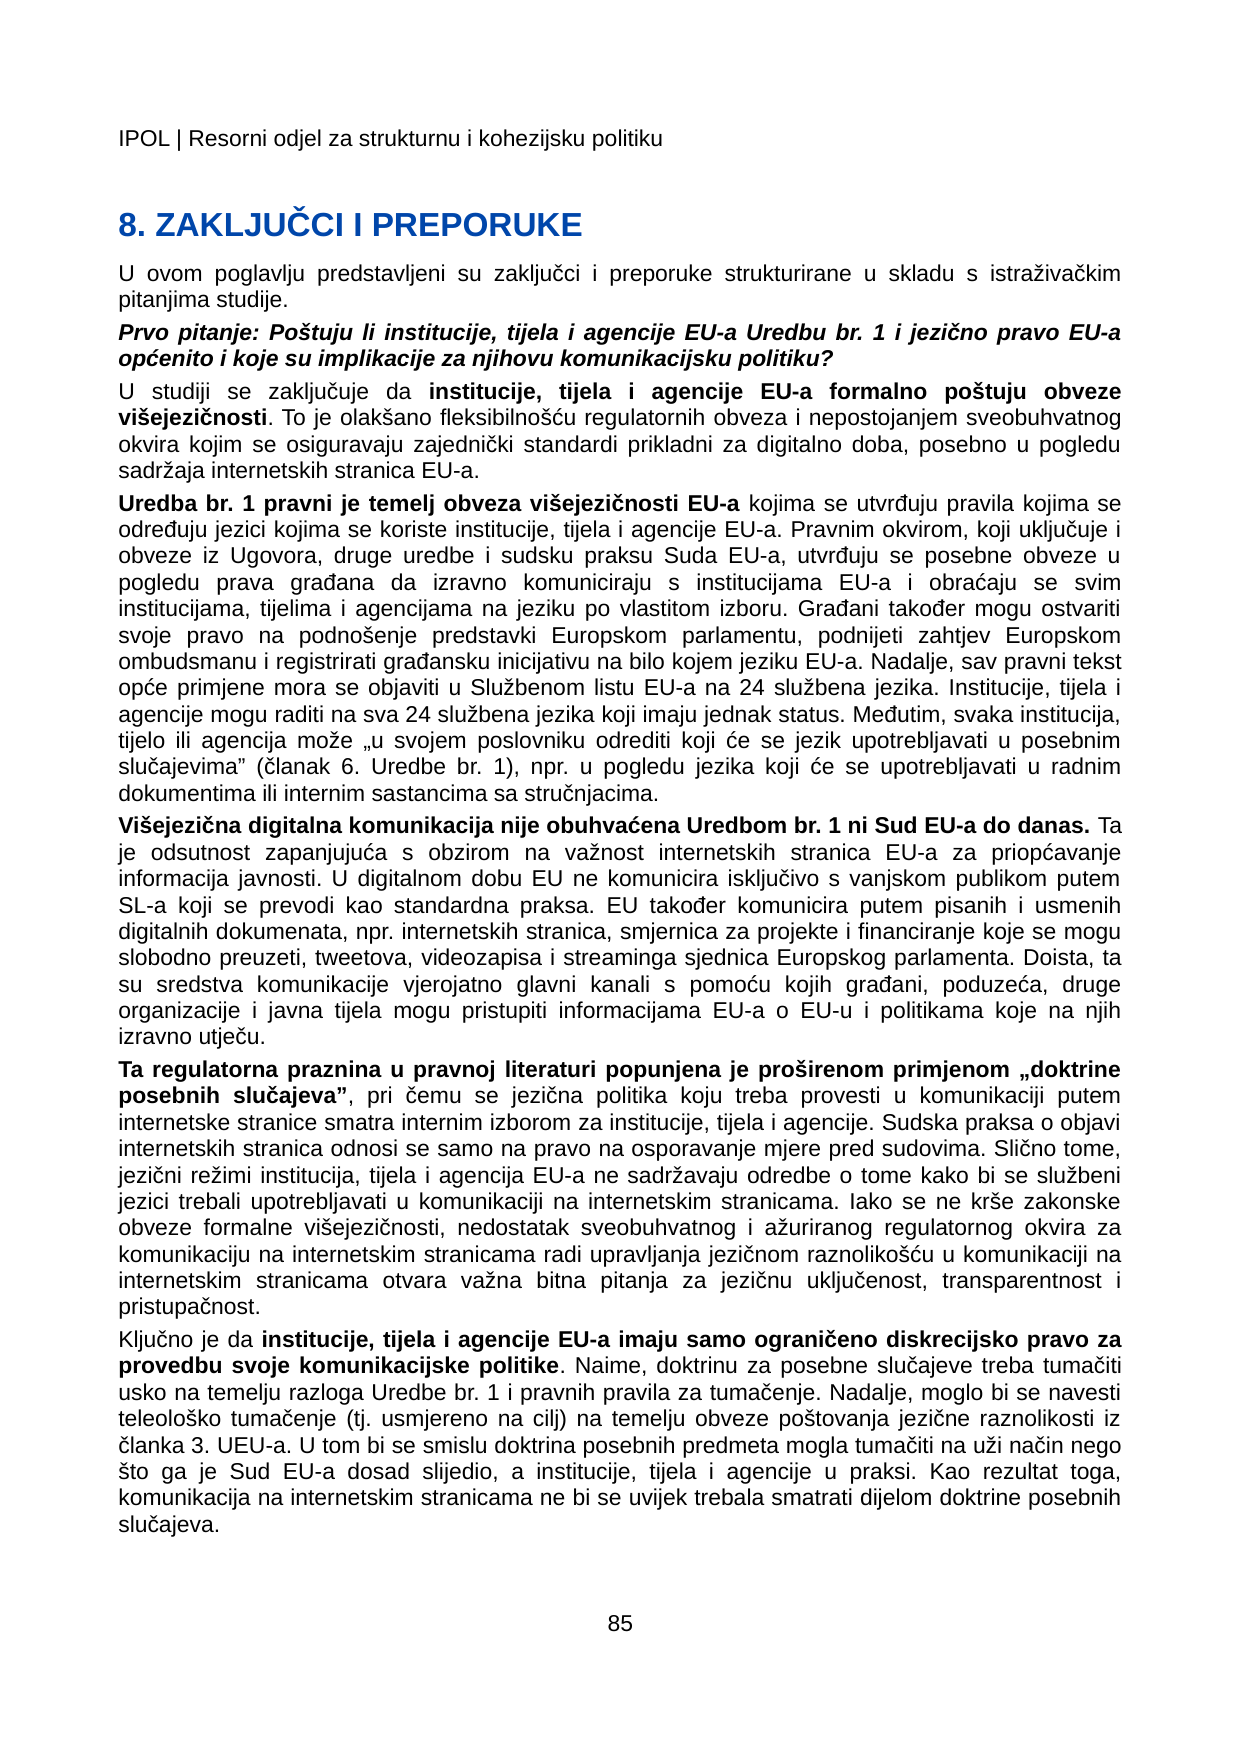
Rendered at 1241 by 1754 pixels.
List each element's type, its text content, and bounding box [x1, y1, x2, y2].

text Ta regulatorna praznina u pravnoj literaturi popunjena je proširenom primjenom „doktrine posebnih slučajeva”, pri čemu se jezična politika koju treba provesti u komunikaciji putem internetske stranice smatra internim izborom za institucije, tijela i agencije. Sudska praksa o objavi internetskih stranica odnosi se samo na pravo na osporavanje mjere pred sudovima. Slično tome, jezični režimi institucija, tijela i agencija EU-a ne sadržavaju odredbe o tome kako bi se službeni jezici trebali upotrebljavati u komunikaciji na internetskim stranicama. Iako se ne krše zakonske obveze formalne višejezičnosti, nedostatak sveobuhvatnog i ažuriranog regulatornog okvira za komunikaciju na internetskim stranicama radi upravljanja jezičnom raznolikošću u komunikaciji na internetskim stranicama otvara važna bitna pitanja za jezičnu uključenost, transparentnost i pristupačnost. [118, 1056, 1122, 1320]
text U ovom poglavlju predstavljeni su zaključci i preporuke strukturirane u skladu s istraživačkim pitanjima studije. [118, 259, 1122, 312]
text Prvo pitanje: Poštuju li institucije, tijela i agencije EU-a Uredbu br. 1 i jezično pravo EU-a općenito i koje su implikacije za njihovu komunikacijsku politiku? [118, 319, 1122, 371]
text Uredba br. 1 pravni je temelj obveza višejezičnosti EU-a kojima se utvrđuju pravila kojima se određuju jezici kojima se koriste institucije, tijela i agencije EU-a. Pravnim okvirom, koji uključuje i obveze iz Ugovora, druge uredbe i sudsku praksu Suda EU-a, utvrđuju se posebne obveze u pogledu prava građana da izravno komuniciraju s institucijama EU-a i obraćaju se svim institucijama, tijelima i agencijama na jeziku po vlastitom izboru. Građani također mogu ostvariti svoje pravo na podnošenje predstavki Europskom parlamentu, podnijeti zahtjev Europskom ombudsmanu i registrirati građansku inicijativu na bilo kojem jeziku EU-a. Nadalje, sav pravni tekst opće primjene mora se objaviti u Službenom listu EU-a na 24 službena jezika. Institucije, tijela i agencije mogu raditi na sva 24 službena jezika koji imaju jednak status. Međutim, svaka institucija, tijelo ili agencija može „u svojem poslovniku odrediti koji će se jezik upotrebljavati u posebnim slučajevima” (članak 6. Uredbe br. 1), npr. u pogledu jezika koji će se upotrebljavati u radnim dokumentima ili internim sastancima sa stručnjacima. [118, 490, 1122, 806]
text Višejezična digitalna komunikacija nije obuhvaćena Uredbom br. 1 ni Sud EU-a do danas. Ta je odsutnost zapanjujuća s obzirom na važnost internetskih stranica EU-a za priopćavanje informacija javnosti. U digitalnom dobu EU ne komunicira isključivo s vanjskom publikom putem SL-a koji se prevodi kao standardna praksa. EU također komunicira putem pisanih i usmenih digitalnih dokumenata, npr. internetskih stranica, smjernica za projekte i financiranje koje se mogu slobodno preuzeti, tweetova, videozapisa i streaminga sjednica Europskog parlamenta. Doista, ta su sredstva komunikacije vjerojatno glavni kanali s pomoću kojih građani, poduzeća, druge organizacije i javna tijela mogu pristupiti informacijama EU-a o EU-u i politikama koje na njih izravno utječu. [118, 812, 1122, 1050]
subtitle 8. ZAKLJUČCI I PREPORUKE [118, 205, 1122, 244]
text Ključno je da institucije, tijela i agencije EU-a imaju samo ograničeno diskrecijsko pravo za provedbu svoje komunikacijske politike. Naime, doktrinu za posebne slučajeve treba tumačiti usko na temelju razloga Uredbe br. 1 i pravnih pravila za tumačenje. Nadalje, moglo bi se navesti teleološko tumačenje (tj. usmjereno na cilj) na temelju obveze poštovanja jezične raznolikosti iz članka 3. UEU-a. U tom bi se smislu doktrina posebnih predmeta mogla tumačiti na uži način nego što ga je Sud EU-a dosad slijedio, a institucije, tijela i agencije u praksi. Kao rezultat toga, komunikacija na internetskim stranicama ne bi se uvijek trebala smatrati dijelom doktrine posebnih slučajeva. [118, 1326, 1122, 1537]
text U studiji se zaključuje da institucije, tijela i agencije EU-a formalno poštuju obveze višejezičnosti. To je olakšano fleksibilnošću regulatornih obveza i nepostojanjem sveobuhvatnog okvira kojim se osiguravaju zajednički standardi prikladni za digitalno doba, posebno u pogledu sadržaja internetskih stranica EU-a. [118, 378, 1122, 483]
